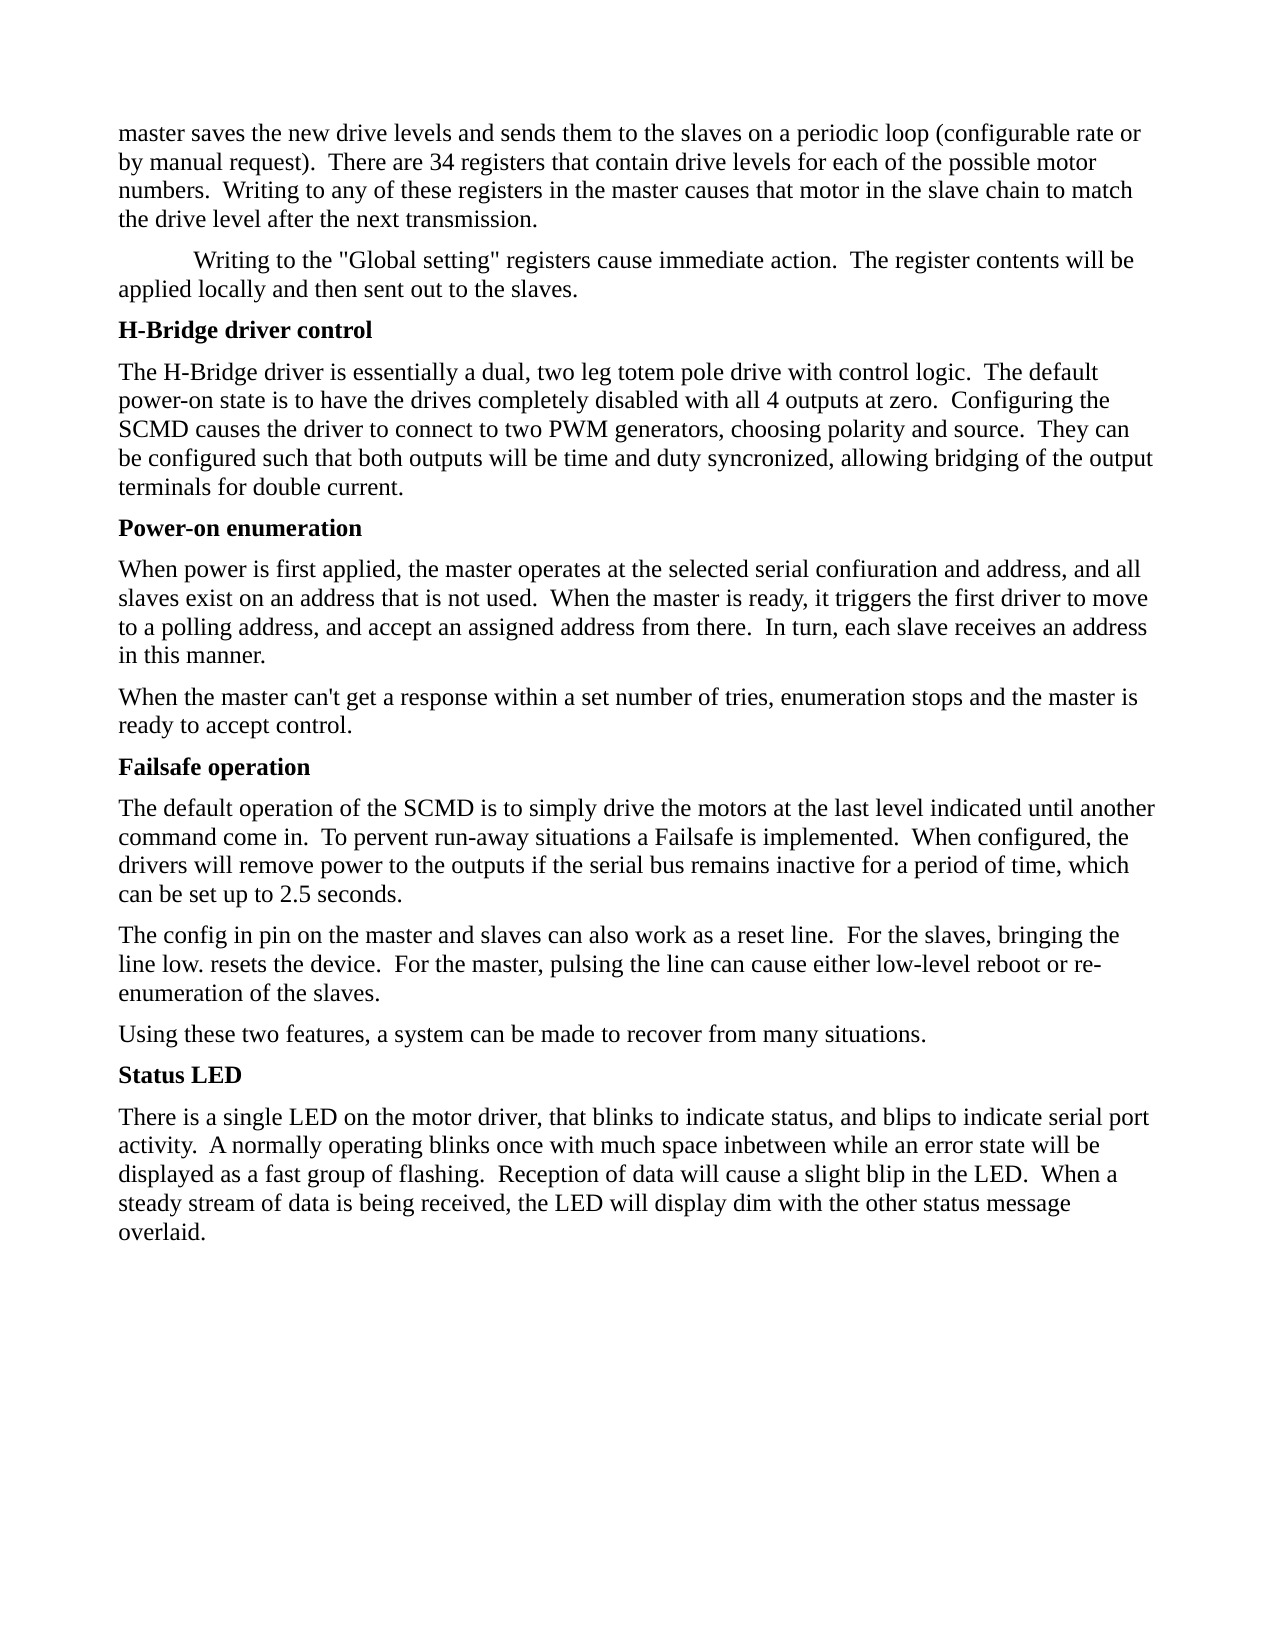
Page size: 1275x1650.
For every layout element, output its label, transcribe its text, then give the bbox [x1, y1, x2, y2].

text H-Bridge driver control [118, 316, 1157, 344]
text Writing to the "Global setting" registers cause immediate action. The register contents will be applied locally and then sent out to the slaves. [118, 246, 1157, 303]
text Failsafe operation [118, 752, 1157, 781]
text Power-on enumeration [118, 513, 1157, 542]
text There is a single LED on the motor driver, that blinks to indicate status, and blips to indicate serial port activity. A normally operating blinks once with much space inbetween while an error state will be displayed as a fast group of flashing. Reception of data will cause a slight blip in the LED. When a steady stream of data is being received, the LED will display dim with the other status message overlaid. [118, 1102, 1157, 1246]
text When the master can't get a response within a set number of tries, enumeration stops and the master is ready to accept control. [118, 682, 1157, 739]
text The H-Bridge driver is essentially a dual, two leg totem pole drive with control logic. The default power-on state is to have the drives completely disabled with all 4 outputs at zero. Configuring the SCMD causes the driver to connect to two PWM generators, choosing polarity and source. They can be configured such that both outputs will be time and duty syncronized, allowing bridging of the output terminals for double current. [118, 357, 1157, 501]
text The default operation of the SCMD is to simply drive the motors at the last level indicated until another command come in. To pervent run-away situations a Failsafe is implemented. When configured, the drivers will remove power to the outputs if the serial bus remains inactive for a period of time, which can be set up to 2.5 seconds. [118, 793, 1157, 908]
text When power is first applied, the master operates at the selected serial confiuration and address, and all slaves exist on an address that is not used. When the master is ready, it triggers the first driver to move to a polling address, and accept an assigned address from there. In turn, each slave receives an address in this manner. [118, 554, 1157, 669]
text The config in pin on the master and slaves can also work as a reset line. For the slaves, bringing the line low. resets the device. For the master, pulsing the line can cause either low-level reboot or re-enumeration of the slaves. [118, 921, 1157, 1007]
text Using these two features, a system can be made to recover from many situations. [118, 1019, 1157, 1048]
text Status LED [118, 1061, 1157, 1089]
text master saves the new drive levels and sends them to the slaves on a periodic loop (configurable rate or by manual request). There are 34 registers that contain drive levels for each of the possible motor numbers. Writing to any of these registers in the master causes that motor in the slave chain to match the drive level after the next transmission. [118, 118, 1157, 233]
